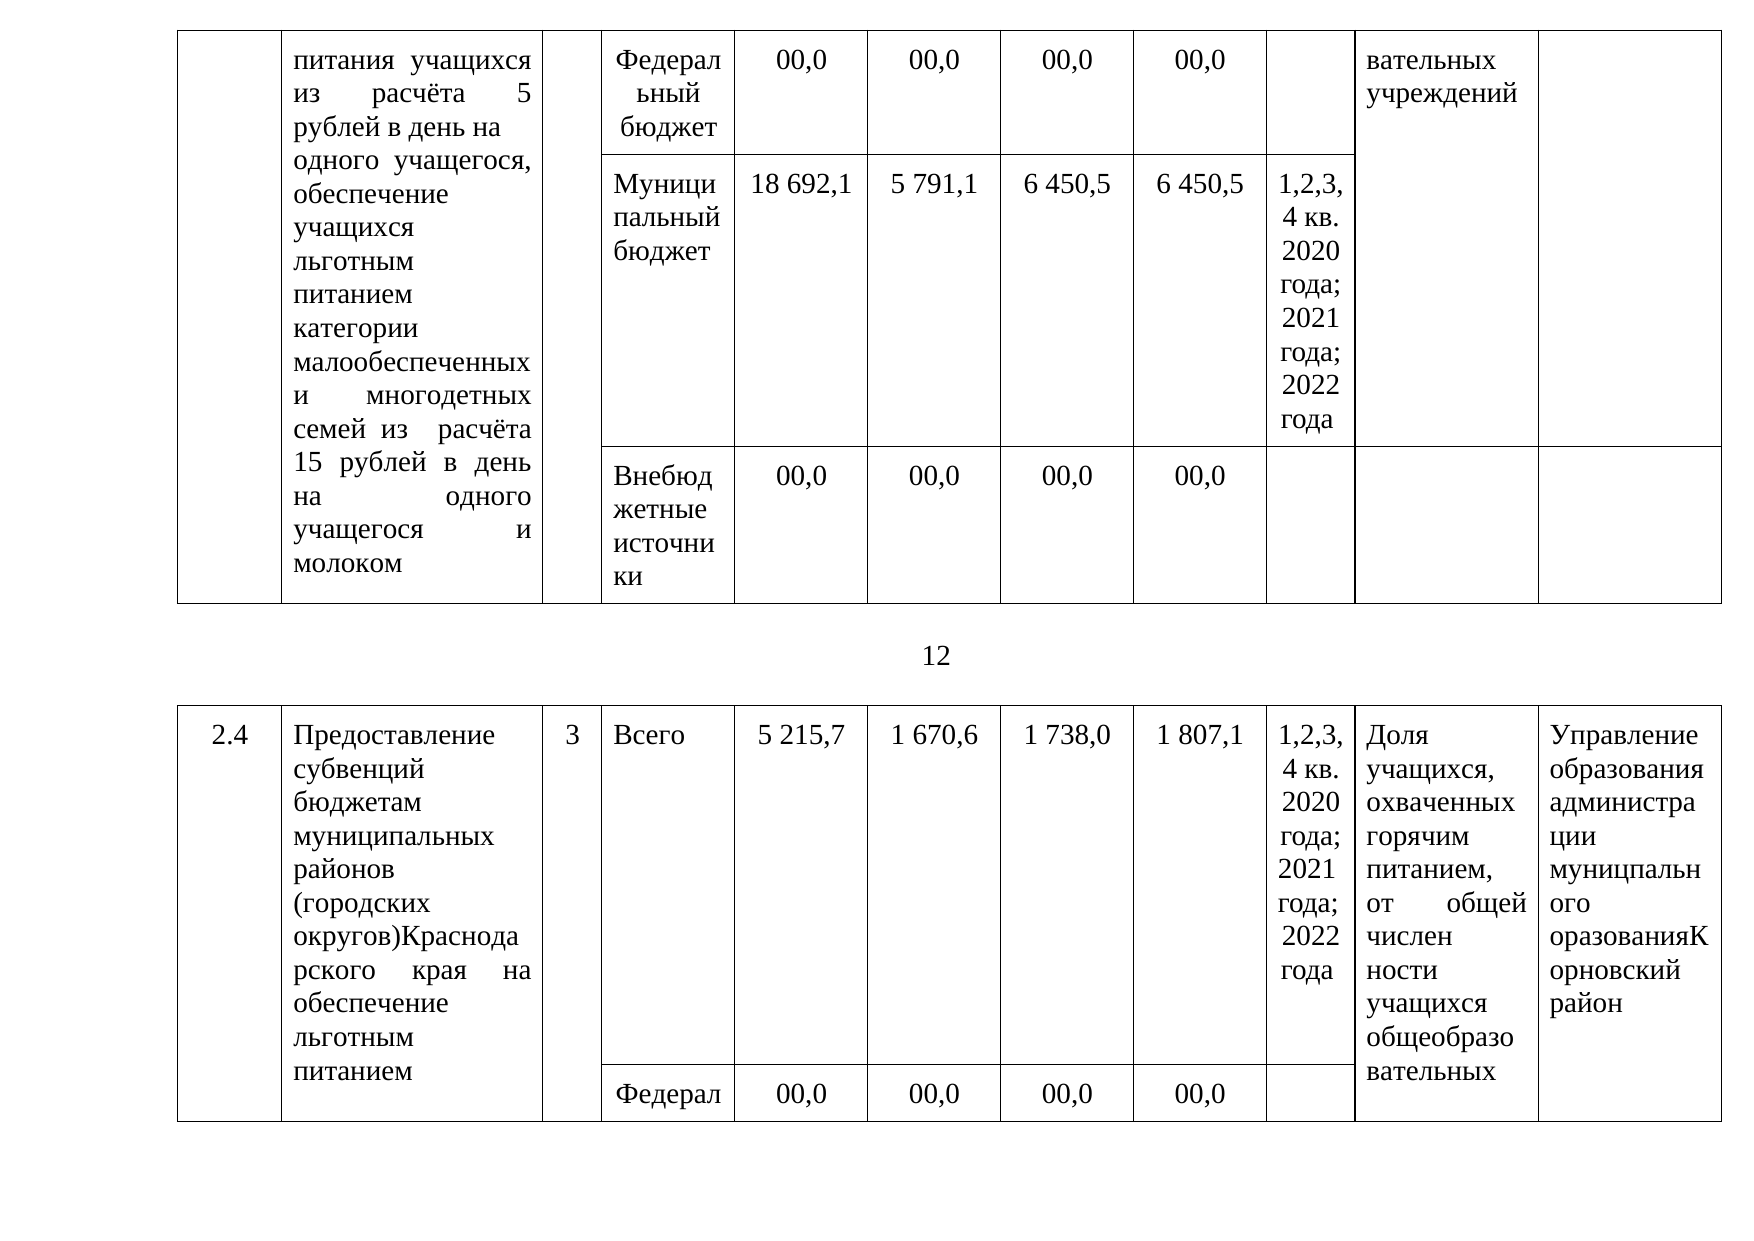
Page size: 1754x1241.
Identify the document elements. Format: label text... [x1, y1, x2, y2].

table_cell Федерал [602, 1065, 734, 1121]
table_cell [1267, 1065, 1354, 1121]
table_cell Муниципальный бюджет [602, 155, 734, 446]
table_header 1 807,1 [1134, 706, 1266, 1064]
table_header вательных учреждений [1356, 31, 1538, 446]
table_cell [1539, 447, 1721, 603]
table_cell 00,0 [735, 1065, 867, 1121]
text 12 [177, 638, 1695, 671]
table_cell 1,2,3, 4 кв. 2020 года; 2021 года; 2022 года [1267, 155, 1354, 446]
table_cell 00,0 [1134, 1065, 1266, 1121]
table_cell 00,0 [1001, 1065, 1133, 1121]
table_cell Внебюджетные источники [602, 447, 734, 603]
table_cell 18 692,1 [735, 155, 867, 446]
table_header [543, 31, 601, 603]
table_cell 00,0 [868, 1065, 1000, 1121]
table_cell 6 450,5 [1134, 155, 1266, 446]
table_header 3 [543, 706, 601, 1121]
table_cell 00,0 [1001, 31, 1133, 154]
table_cell 00,0 [868, 447, 1000, 603]
table_header [178, 31, 281, 603]
table_cell 00,0 [868, 31, 1000, 154]
table_cell 00,0 [1134, 31, 1266, 154]
table_header 2.4 [178, 706, 281, 1121]
table_header Предоставление субвенций бюджетам муниципальных районов (городских округов)Краснодарского края на обеспечение льготным питанием [282, 706, 542, 1121]
table_header Управление образования администрации муницпального оразованияКорновский район [1539, 706, 1721, 1121]
table_header Доля учащихся, охваченных горячим питанием, от общей числен ности учащихся общеобразовательных [1356, 706, 1538, 1121]
table_cell 00,0 [735, 447, 867, 603]
table_cell [1356, 447, 1538, 603]
table_cell Федеральный бюджет [602, 31, 734, 154]
table_cell 6 450,5 [1001, 155, 1133, 446]
table_cell [1267, 447, 1354, 603]
table_header Всего [602, 706, 734, 1064]
table_header [1539, 31, 1721, 446]
table_header 1 670,6 [868, 706, 1000, 1064]
table_cell 00,0 [1134, 447, 1266, 603]
table_header 1 738,0 [1001, 706, 1133, 1064]
table_header питания учащихся из расчёта 5 рублей в день на одного учащегося, обеспечение учащихся льготным питанием категории малообеспеченных и многодетных семей из расчёта 15 рублей в день на одного учащегося и молоком [282, 31, 542, 603]
table_header 5 215,7 [735, 706, 867, 1064]
table_cell 00,0 [1001, 447, 1133, 603]
table_cell [1267, 31, 1354, 154]
table_header 1,2,3,4 кв. 2020 года; 2021 года; 2022 года [1267, 706, 1354, 1064]
table_cell 5 791,1 [868, 155, 1000, 446]
table_cell 00,0 [735, 31, 867, 154]
